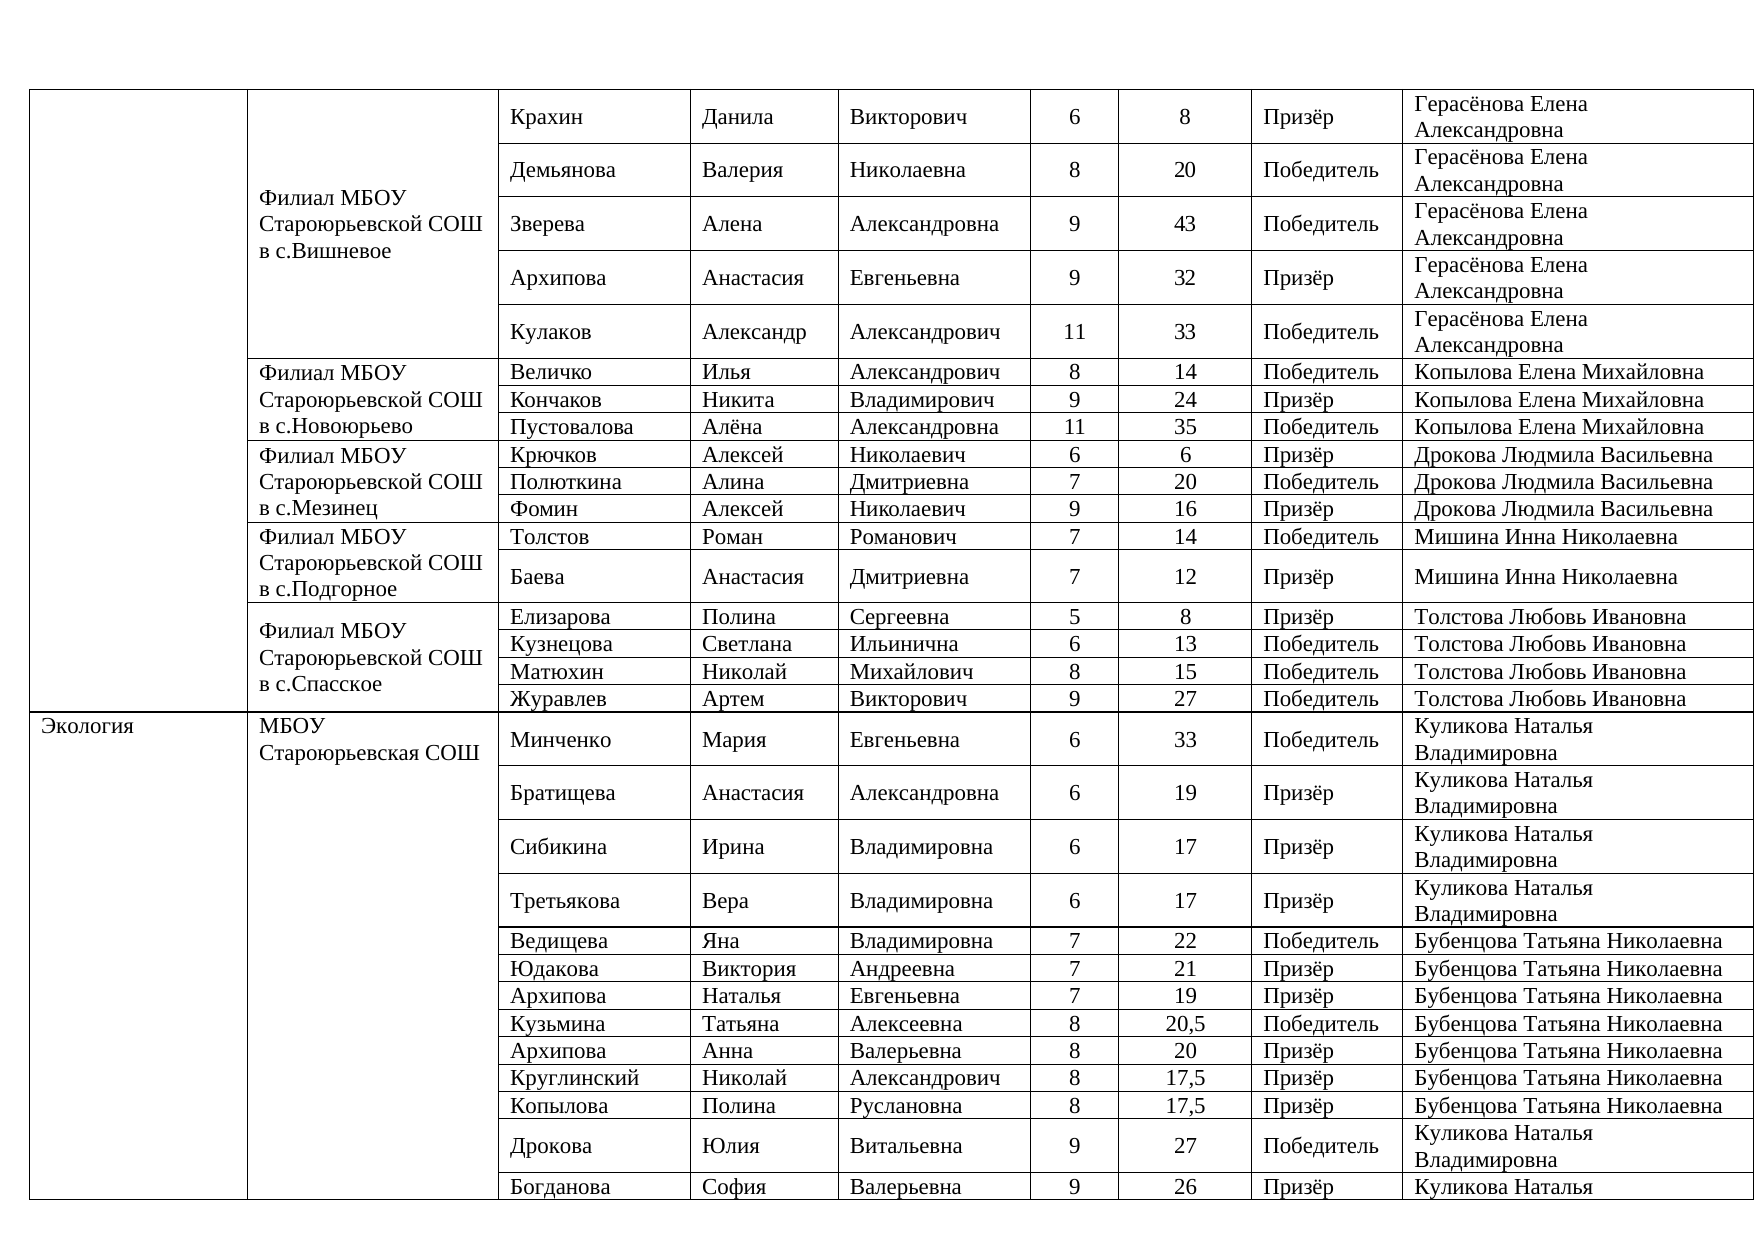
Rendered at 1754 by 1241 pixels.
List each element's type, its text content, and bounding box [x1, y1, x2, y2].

table_cell 8 [1031, 359, 1118, 385]
table_cell 20 [1119, 1037, 1251, 1063]
table_cell Кузьмина [499, 1010, 690, 1036]
table_cell Михайлович [839, 658, 1030, 684]
table_cell 8 [1119, 603, 1251, 629]
table_cell Ведищева [499, 928, 690, 954]
table_cell 11 [1031, 305, 1118, 357]
table_cell Артем [691, 685, 838, 711]
table_cell Победитель [1252, 713, 1402, 765]
table_cell Победитель [1252, 685, 1402, 711]
table_cell Призёр [1252, 982, 1402, 1009]
table_cell Наталья [691, 982, 838, 1009]
table_cell 11 [1031, 413, 1118, 439]
table_cell Баева [499, 550, 690, 602]
table_cell Кузнецова [499, 630, 690, 657]
table_cell Александровна [839, 197, 1030, 250]
table_cell Викторович [839, 685, 1030, 711]
table_cell 7 [1031, 550, 1118, 602]
table_cell 17,5 [1119, 1065, 1251, 1091]
table_cell 7 [1031, 468, 1118, 494]
table_cell Валерьевна [839, 1173, 1030, 1199]
table_cell Толстов [499, 523, 690, 549]
table_cell Победитель [1252, 413, 1402, 439]
table_cell Ирина [691, 820, 838, 873]
table_cell Анастасия [691, 251, 838, 304]
table_cell МБОУ Староюрьевская СОШ [248, 713, 498, 1199]
table_cell Юдакова [499, 955, 690, 981]
table_cell 9 [1031, 197, 1118, 250]
table_cell 14 [1119, 359, 1251, 385]
table_cell 13 [1119, 630, 1251, 657]
table_cell Данила [691, 90, 838, 142]
table_cell 43 [1119, 197, 1251, 250]
table_cell 8 [1031, 1092, 1118, 1118]
table_cell Матюхин [499, 658, 690, 684]
table_cell Крючков [499, 441, 690, 467]
table_cell Филиал МБОУ Староюрьевской СОШ в с.Спасское [248, 603, 498, 711]
table_cell 17 [1119, 820, 1251, 873]
table_cell 8 [1031, 1010, 1118, 1036]
table_cell Куликова Наталья [1403, 1173, 1753, 1199]
table_cell Виктория [691, 955, 838, 981]
table_cell 6 [1031, 874, 1118, 926]
table_cell 35 [1119, 413, 1251, 439]
table_cell 20,5 [1119, 1010, 1251, 1036]
table_cell Николаевич [839, 441, 1030, 467]
table_cell 8 [1031, 1065, 1118, 1091]
table_cell Третьякова [499, 874, 690, 926]
table_cell Владимировна [839, 874, 1030, 926]
table_cell 8 [1031, 658, 1118, 684]
table_cell 7 [1031, 982, 1118, 1009]
table_cell Победитель [1252, 359, 1402, 385]
table_cell Мишина Инна Николаевна [1403, 550, 1753, 602]
table_cell Призёр [1252, 874, 1402, 926]
table_cell Филиал МБОУ Староюрьевской СОШ в с.Новоюрьево [248, 359, 498, 439]
table_cell Валерия [691, 144, 838, 196]
table_cell Бубенцова Татьяна Николаевна [1403, 928, 1753, 954]
table_cell Полина [691, 1092, 838, 1118]
table_cell 9 [1031, 495, 1118, 522]
table_cell Татьяна [691, 1010, 838, 1036]
table_cell Копылова Елена Михайловна [1403, 386, 1753, 412]
table_cell Журавлев [499, 685, 690, 711]
table_cell Дрокова [499, 1119, 690, 1172]
table_cell Руслановна [839, 1092, 1030, 1118]
table_cell Николай [691, 1065, 838, 1091]
table_cell Бубенцова Татьяна Николаевна [1403, 982, 1753, 1009]
table_cell Куликова Наталья Владимировна [1403, 713, 1753, 765]
table_cell Толстова Любовь Ивановна [1403, 630, 1753, 657]
table_cell 9 [1031, 1173, 1118, 1199]
table_cell Братищева [499, 766, 690, 819]
table_cell Кулаков [499, 305, 690, 357]
table_cell Викторович [839, 90, 1030, 142]
table_cell Алексей [691, 495, 838, 522]
table_cell Валерьевна [839, 1037, 1030, 1063]
table_cell Призёр [1252, 766, 1402, 819]
table_cell 9 [1031, 386, 1118, 412]
table_cell Дрокова Людмила Васильевна [1403, 441, 1753, 467]
table_cell Романович [839, 523, 1030, 549]
table_cell 6 [1031, 820, 1118, 873]
table_cell 33 [1119, 713, 1251, 765]
table_cell 22 [1119, 928, 1251, 954]
table_cell Анна [691, 1037, 838, 1063]
table_cell [30, 90, 247, 711]
table_cell 33 [1119, 305, 1251, 357]
table_cell Полина [691, 603, 838, 629]
table_cell Анастасия [691, 766, 838, 819]
table_cell Толстова Любовь Ивановна [1403, 658, 1753, 684]
table_cell Призёр [1252, 550, 1402, 602]
table_cell Дмитриевна [839, 550, 1030, 602]
table_cell Герасёнова Елена Александровна [1403, 305, 1753, 357]
table_cell Алина [691, 468, 838, 494]
table_cell 27 [1119, 1119, 1251, 1172]
table_cell Герасёнова Елена Александровна [1403, 144, 1753, 196]
table_cell Герасёнова Елена Александровна [1403, 90, 1753, 142]
table_cell 9 [1031, 685, 1118, 711]
table_cell Крахин [499, 90, 690, 142]
table_cell Бубенцова Татьяна Николаевна [1403, 1092, 1753, 1118]
table_cell Призёр [1252, 251, 1402, 304]
table_cell Герасёнова Елена Александровна [1403, 197, 1753, 250]
table_cell Елизарова [499, 603, 690, 629]
table_cell Победитель [1252, 1010, 1402, 1036]
table_cell 6 [1119, 441, 1251, 467]
table_cell Александровна [839, 766, 1030, 819]
table_cell Толстова Любовь Ивановна [1403, 685, 1753, 711]
table_cell 21 [1119, 955, 1251, 981]
table_cell 9 [1031, 1119, 1118, 1172]
table_cell Дмитриевна [839, 468, 1030, 494]
table_cell Толстова Любовь Ивановна [1403, 603, 1753, 629]
table_cell Призёр [1252, 90, 1402, 142]
table_cell Победитель [1252, 928, 1402, 954]
table_cell Мишина Инна Николаевна [1403, 523, 1753, 549]
table_cell Мария [691, 713, 838, 765]
table_cell 9 [1031, 251, 1118, 304]
table_cell 6 [1031, 766, 1118, 819]
table_cell 12 [1119, 550, 1251, 602]
table_cell Победитель [1252, 523, 1402, 549]
table_cell Копылова [499, 1092, 690, 1118]
table_cell Филиал МБОУ Староюрьевской СОШ в с.Мезинец [248, 441, 498, 522]
table_cell Призёр [1252, 955, 1402, 981]
table_cell Копылова Елена Михайловна [1403, 359, 1753, 385]
table_cell Архипова [499, 982, 690, 1009]
table_cell Ильинична [839, 630, 1030, 657]
table_cell 26 [1119, 1173, 1251, 1199]
table_cell Призёр [1252, 1037, 1402, 1063]
table_cell Куликова Наталья Владимировна [1403, 766, 1753, 819]
table_cell Владимировна [839, 928, 1030, 954]
table_cell Алексей [691, 441, 838, 467]
table_cell Бубенцова Татьяна Николаевна [1403, 1065, 1753, 1091]
table_cell 17,5 [1119, 1092, 1251, 1118]
table_cell Алексеевна [839, 1010, 1030, 1036]
table_cell Анастасия [691, 550, 838, 602]
table_cell Евгеньевна [839, 713, 1030, 765]
table_cell Фомин [499, 495, 690, 522]
table_cell Владимировна [839, 820, 1030, 873]
table_cell Филиал МБОУ Староюрьевской СОШ в с.Подгорное [248, 523, 498, 602]
table_cell 6 [1031, 630, 1118, 657]
table_cell 6 [1031, 713, 1118, 765]
table_cell Архипова [499, 1037, 690, 1063]
table_cell Сергеевна [839, 603, 1030, 629]
table_cell Бубенцова Татьяна Николаевна [1403, 1010, 1753, 1036]
table_cell София [691, 1173, 838, 1199]
table_cell Экология [30, 713, 247, 1199]
table_cell Призёр [1252, 603, 1402, 629]
table_cell Александрович [839, 359, 1030, 385]
table_cell 27 [1119, 685, 1251, 711]
table_cell 15 [1119, 658, 1251, 684]
table_cell Алена [691, 197, 838, 250]
table_cell 8 [1031, 144, 1118, 196]
table_cell Герасёнова Елена Александровна [1403, 251, 1753, 304]
table_cell Призёр [1252, 1065, 1402, 1091]
table_cell Сибикина [499, 820, 690, 873]
table_cell Куликова Наталья Владимировна [1403, 874, 1753, 926]
table_cell Бубенцова Татьяна Николаевна [1403, 955, 1753, 981]
table_cell Победитель [1252, 305, 1402, 357]
table_cell Архипова [499, 251, 690, 304]
table_cell Призёр [1252, 495, 1402, 522]
table_cell Андреевна [839, 955, 1030, 981]
table_cell Призёр [1252, 820, 1402, 873]
table_cell Евгеньевна [839, 251, 1030, 304]
table_cell Александрович [839, 305, 1030, 357]
table_cell Минченко [499, 713, 690, 765]
table_cell Куликова Наталья Владимировна [1403, 1119, 1753, 1172]
table_cell Светлана [691, 630, 838, 657]
table_cell Витальевна [839, 1119, 1030, 1172]
table_cell Николаевна [839, 144, 1030, 196]
table_cell 32 [1119, 251, 1251, 304]
table_cell Богданова [499, 1173, 690, 1199]
table_cell Призёр [1252, 1173, 1402, 1199]
table_cell Демьянова [499, 144, 690, 196]
table_cell 7 [1031, 955, 1118, 981]
table_cell Александровна [839, 413, 1030, 439]
table_cell Призёр [1252, 1092, 1402, 1118]
table_cell Призёр [1252, 441, 1402, 467]
table_cell 20 [1119, 144, 1251, 196]
table_cell Филиал МБОУ Староюрьевской СОШ в с.Вишневое [248, 90, 498, 357]
table_cell Евгеньевна [839, 982, 1030, 1009]
table_cell 6 [1031, 441, 1118, 467]
table_cell Дрокова Людмила Васильевна [1403, 495, 1753, 522]
table_cell Николай [691, 658, 838, 684]
table_cell Величко [499, 359, 690, 385]
table_cell 6 [1031, 90, 1118, 142]
table_cell Яна [691, 928, 838, 954]
table_cell Роман [691, 523, 838, 549]
table_cell Николаевич [839, 495, 1030, 522]
table_cell 14 [1119, 523, 1251, 549]
table_cell 17 [1119, 874, 1251, 926]
table_cell Призёр [1252, 386, 1402, 412]
table_cell Бубенцова Татьяна Николаевна [1403, 1037, 1753, 1063]
table_cell 19 [1119, 982, 1251, 1009]
table_cell Круглинский [499, 1065, 690, 1091]
table_cell Полюткина [499, 468, 690, 494]
table_cell Дрокова Людмила Васильевна [1403, 468, 1753, 494]
table_cell Владимирович [839, 386, 1030, 412]
table_cell Куликова Наталья Владимировна [1403, 820, 1753, 873]
table_cell Победитель [1252, 1119, 1402, 1172]
table_cell Вера [691, 874, 838, 926]
table_cell Юлия [691, 1119, 838, 1172]
table_cell Алёна [691, 413, 838, 439]
table_cell Победитель [1252, 630, 1402, 657]
table_cell Кончаков [499, 386, 690, 412]
table_cell Александр [691, 305, 838, 357]
table_cell Никита [691, 386, 838, 412]
table_cell Победитель [1252, 144, 1402, 196]
table_cell Александрович [839, 1065, 1030, 1091]
table_cell Победитель [1252, 658, 1402, 684]
table_cell 19 [1119, 766, 1251, 819]
table_cell 5 [1031, 603, 1118, 629]
table_cell Победитель [1252, 197, 1402, 250]
table_cell 16 [1119, 495, 1251, 522]
table_cell Зверева [499, 197, 690, 250]
table_cell 24 [1119, 386, 1251, 412]
table_cell Победитель [1252, 468, 1402, 494]
table_cell 8 [1119, 90, 1251, 142]
table_cell 7 [1031, 523, 1118, 549]
table_cell Копылова Елена Михайловна [1403, 413, 1753, 439]
table_cell Пустовалова [499, 413, 690, 439]
table_cell 7 [1031, 928, 1118, 954]
table_cell 20 [1119, 468, 1251, 494]
table_cell Илья [691, 359, 838, 385]
table_cell 8 [1031, 1037, 1118, 1063]
